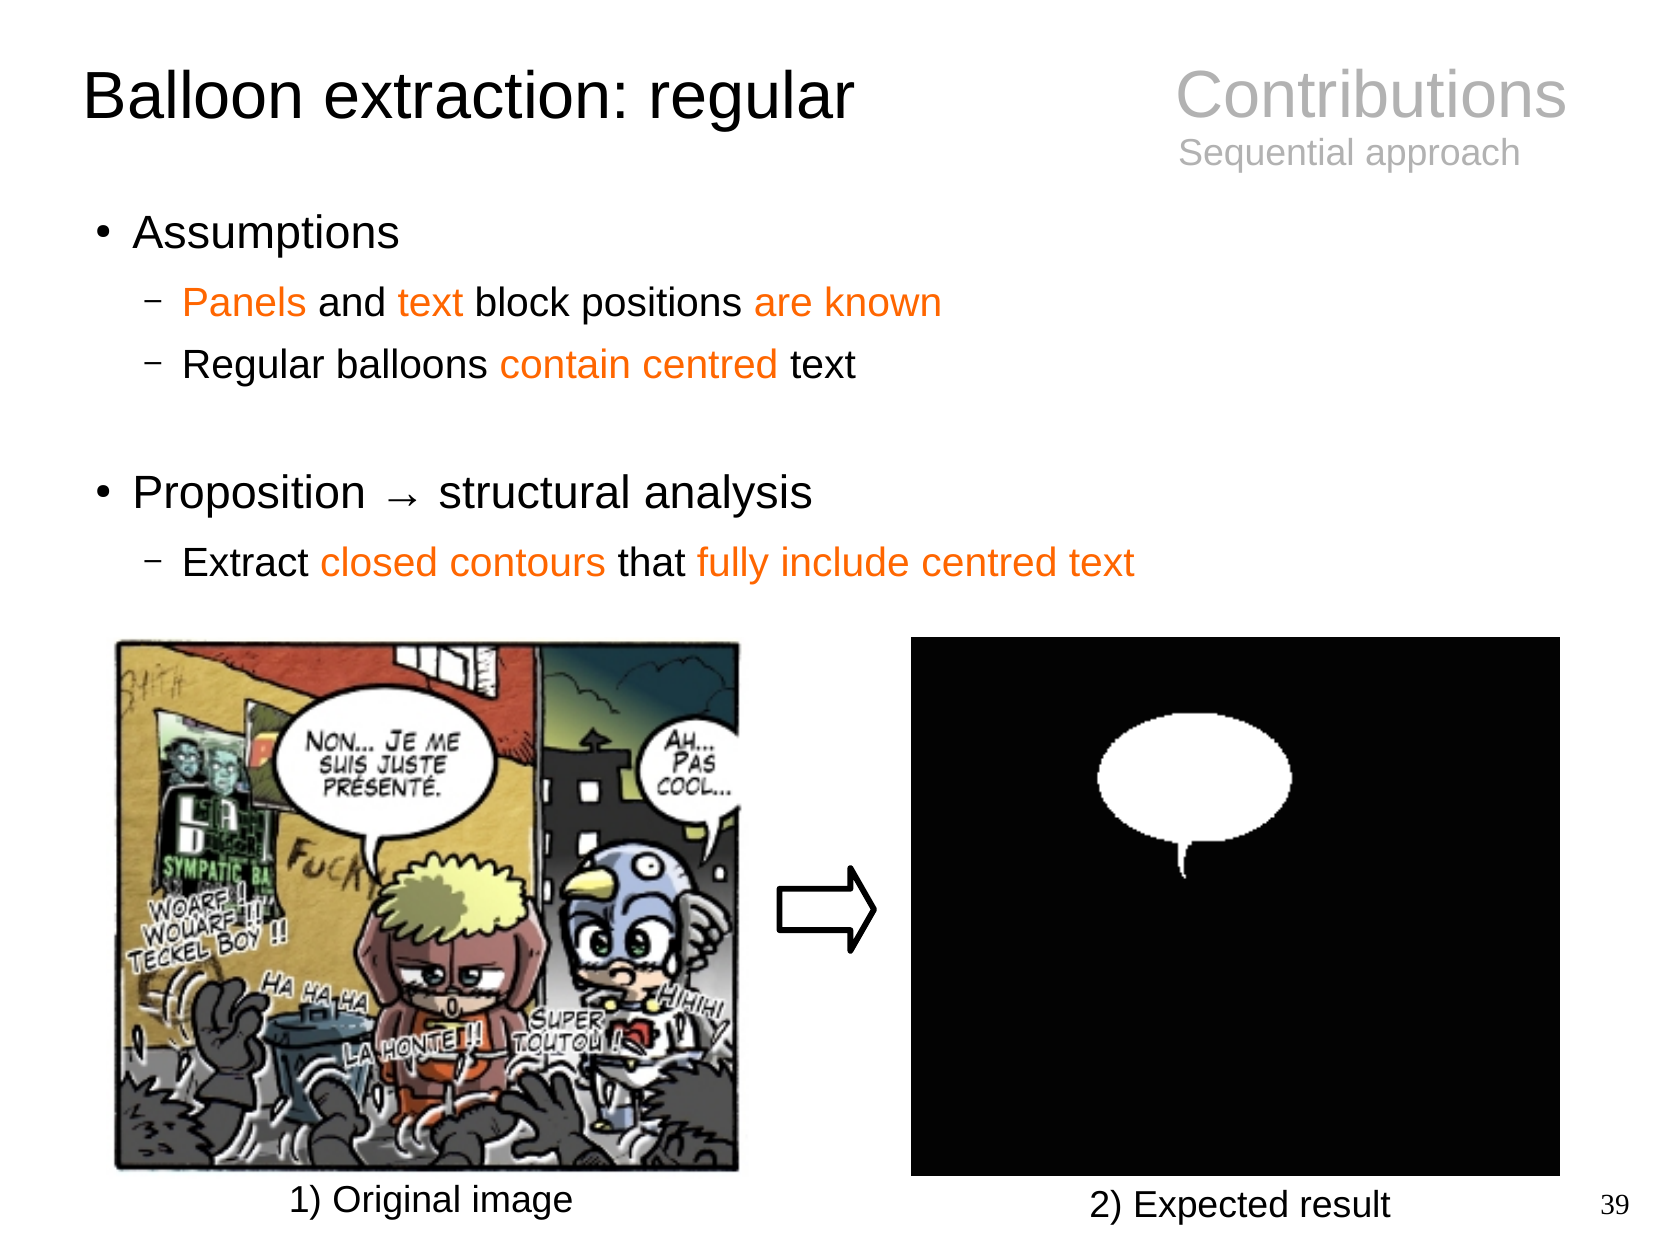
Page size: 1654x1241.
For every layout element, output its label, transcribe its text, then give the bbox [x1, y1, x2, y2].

text_box 2) Expected result [897, 1176, 1583, 1234]
picture [106, 637, 749, 1182]
list Assumptions Panels and text block positions are known Regular balloons contain centred text Proposition → structural analysis Extract closed contours that fully include centred text [82, 206, 1571, 587]
text_box 1) Original image [271, 1182, 591, 1228]
picture [911, 637, 1560, 1176]
title Balloon extraction: regular [82, 49, 1571, 142]
